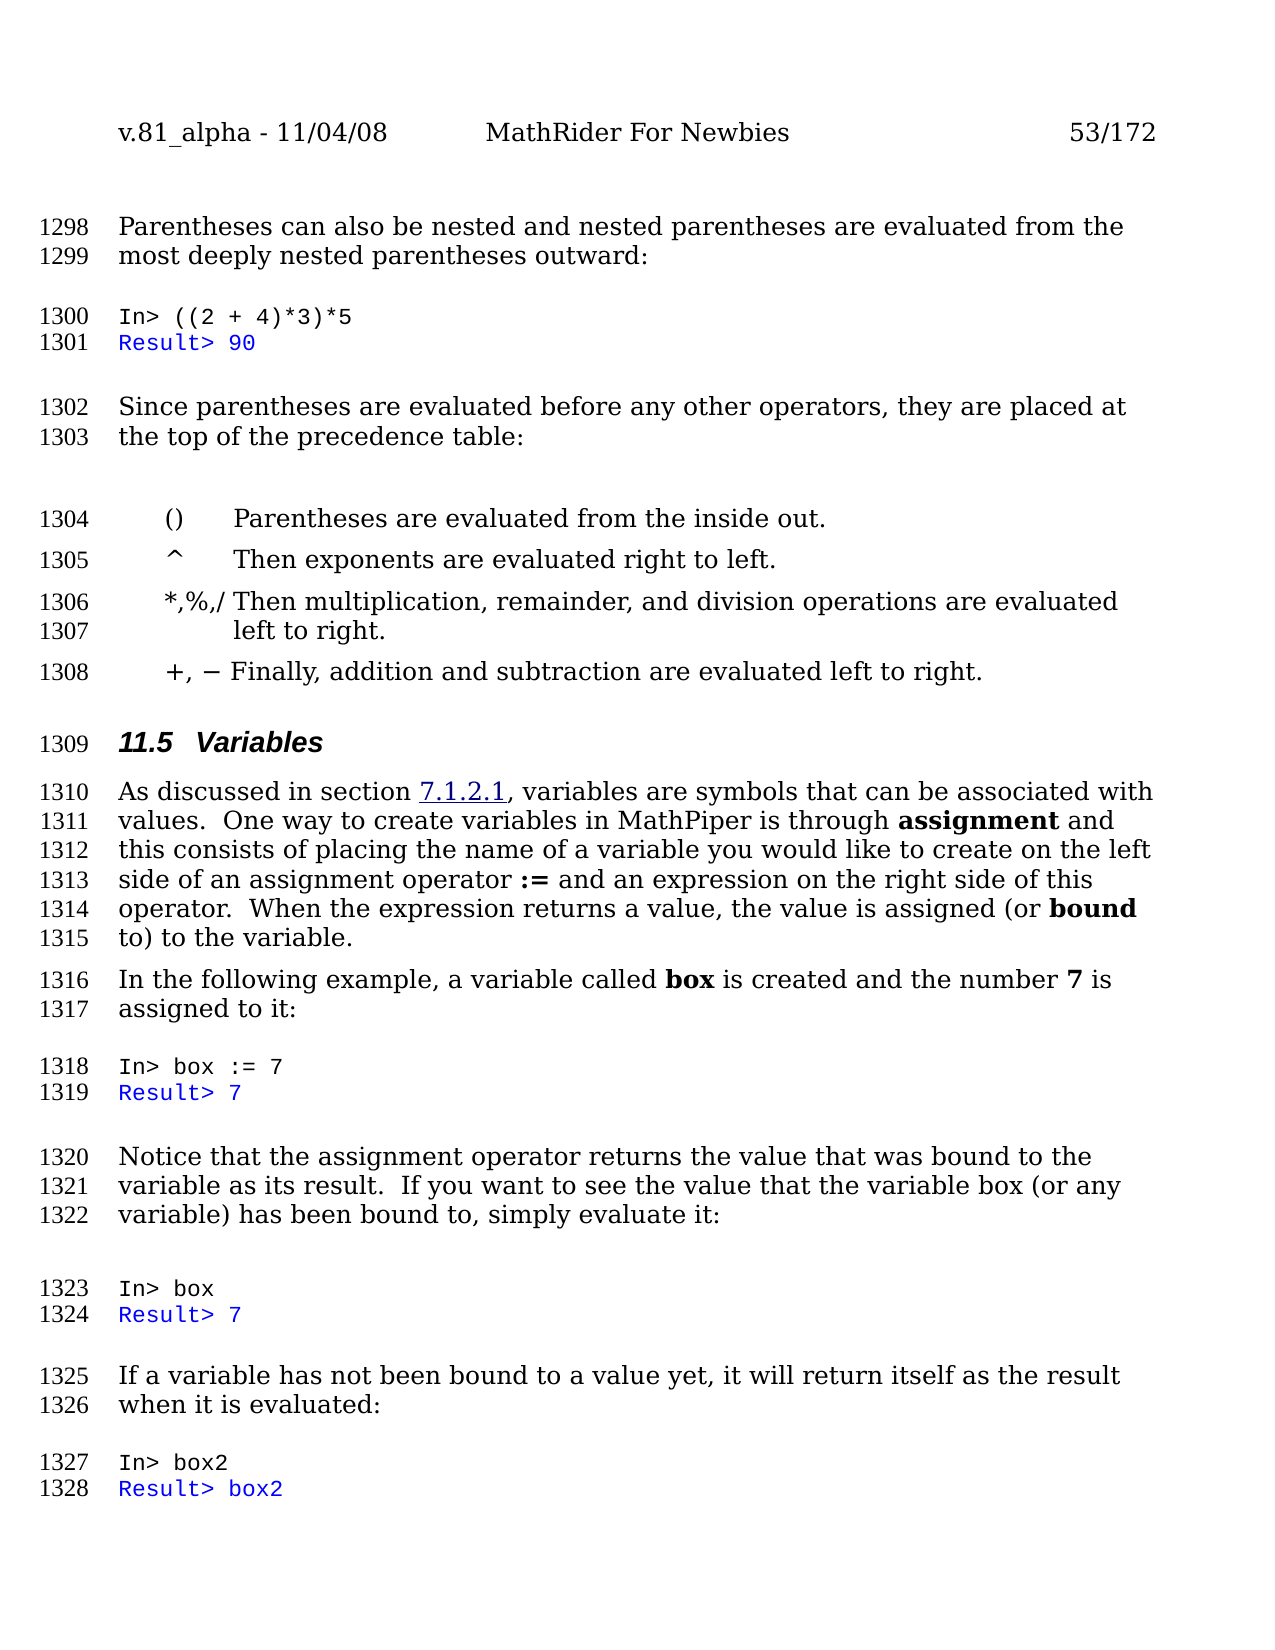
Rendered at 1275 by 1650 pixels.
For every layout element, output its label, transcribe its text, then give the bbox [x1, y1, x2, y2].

text Result> 90 [118, 331, 1157, 357]
subtitle Variables [118, 725, 1157, 759]
text Notice that the assignment operator returns the value that was bound to the variable as its result. If you want to see the value that the variable box (or any variable) has been bound to, simply evaluate it: [118, 1142, 1157, 1230]
text In the following example, a variable called box is created and the number 7 is assigned to it: [118, 965, 1157, 1023]
text *,%,/ Then multiplication, remainder, and division operations are evaluated left to right. [164, 587, 1157, 645]
text () Parentheses are evaluated from the inside out. [164, 504, 1157, 533]
text As discussed in section 7.1.2.1, variables are symbols that can be associated with values. One way to create variables in MathPiper is through assignment and this consists of placing the name of a variable you would like to create on the left side of an assignment operator := and an expression on the right side of this operator. When the expression returns a value, the value is assigned (or bound to) to the variable. [118, 777, 1157, 953]
text In> box [118, 1277, 1157, 1303]
text In> box2 [118, 1451, 1157, 1477]
text ^ Then exponents are evaluated right to left. [164, 546, 1157, 575]
text Result> box2 [118, 1477, 1157, 1503]
text +, − Finally, addition and subtraction are evaluated left to right. [164, 657, 1157, 686]
text If a variable has not been bound to a value yet, it will return itself as the result when it is evaluated: [118, 1361, 1157, 1419]
text In> box := 7 [118, 1055, 1157, 1081]
text Result> 7 [118, 1303, 1157, 1329]
text Since parentheses are evaluated before any other operators, they are placed at the top of the precedence table: [118, 393, 1157, 451]
text In> ((2 + 4)*3)*5 [118, 306, 1157, 331]
text Parentheses can also be nested and nested parentheses are evaluated from the most deeply nested parentheses outward: [118, 212, 1157, 270]
text Result> 7 [118, 1081, 1157, 1107]
